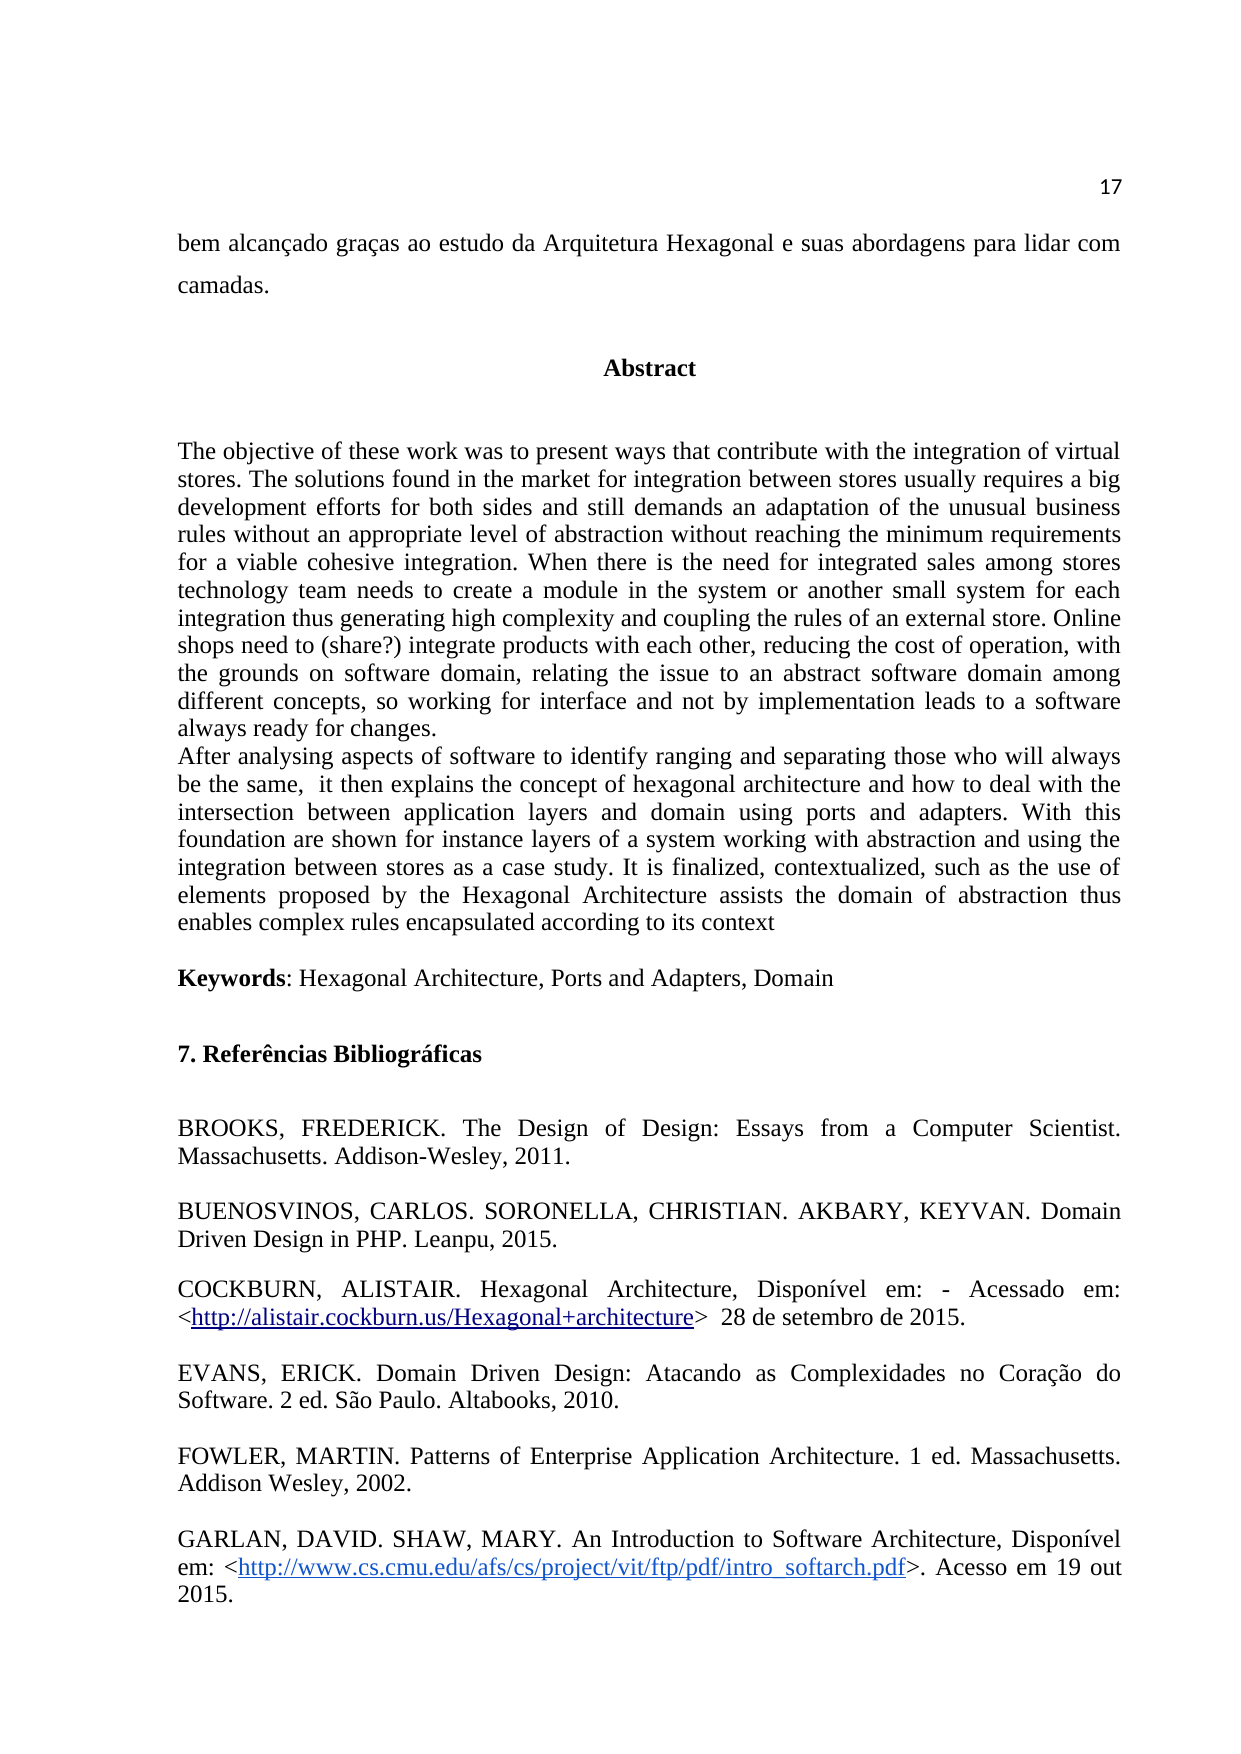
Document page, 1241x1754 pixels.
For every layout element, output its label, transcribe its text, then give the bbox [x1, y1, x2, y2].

text BUENOSVINOS, CARLOS. SORONELLA, CHRISTIAN. AKBARY, KEYVAN. Domain Driven Design in PHP. Leanpu, 2015. [177, 1197, 1122, 1253]
text The objective of these work was to present ways that contribute with the integration of virtual stores. The solutions found in the market for integration between stores usually requires a big development efforts for both sides and still demands an adaptation of the unusual business rules without an appropriate level of abstraction without reaching the minimum requirements for a viable cohesive integration. When there is the need for integrated sales among stores technology team needs to create a module in the system or another small system for each integration thus generating high complexity and coupling the rules of an external store. Online shops need to (share?) integrate products with each other, reducing the cost of operation, with the grounds on software domain, relating the issue to an abstract software domain among different concepts, so working for interface and not by implementation leads to a software always ready for changes. [177, 437, 1122, 742]
text bem alcançado graças ao estudo da Arquitetura Hexagonal e suas abordagens para lidar com camadas. [177, 229, 1122, 299]
text After analysing aspects of software to identify ranging and separating those who will always be the same, it then explains the concept of hexagonal architecture and how to deal with the intersection between application layers and domain using ports and adapters. With this foundation are shown for instance layers of a system working with abstraction and using the integration between stores as a case study. It is finalized, contextualized, such as the use of elements proposed by the Hexagonal Architecture assists the domain of abstraction thus enables complex rules encapsulated according to its context [177, 742, 1122, 936]
text FOWLER, MARTIN. Patterns of Enterprise Application Architecture. 1 ed. Massachusetts. Addison Wesley, 2002. [177, 1442, 1122, 1497]
text GARLAN, DAVID. SHAW, MARY. An Introduction to Software Architecture, Disponível em: <http://www.cs.cmu.edu/afs/cs/project/vit/ftp/pdf/intro_softarch.pdf>. Acesso em 19 out 2015. [177, 1525, 1122, 1608]
text BROOKS, FREDERICK. The Design of Design: Essays from a Computer Scientist. Massachusetts. Addison-Wesley, 2011. [177, 1089, 1122, 1169]
subtitle 7. Referências Bibliográficas [177, 1040, 1122, 1068]
text Keywords: Hexagonal Architecture, Ports and Adapters, Domain [177, 964, 1122, 992]
text COCKBURN, ALISTAIR. Hexagonal Architecture, Disponível em: - Acessado em: <http://alistair.cockburn.us/Hexagonal+architecture> 28 de setembro de 2015. [177, 1276, 1122, 1331]
text Abstract [177, 354, 1122, 382]
text EVANS, ERICK. Domain Driven Design: Atacando as Complexidades no Coração do Software. 2 ed. São Paulo. Altabooks, 2010. [177, 1359, 1122, 1414]
